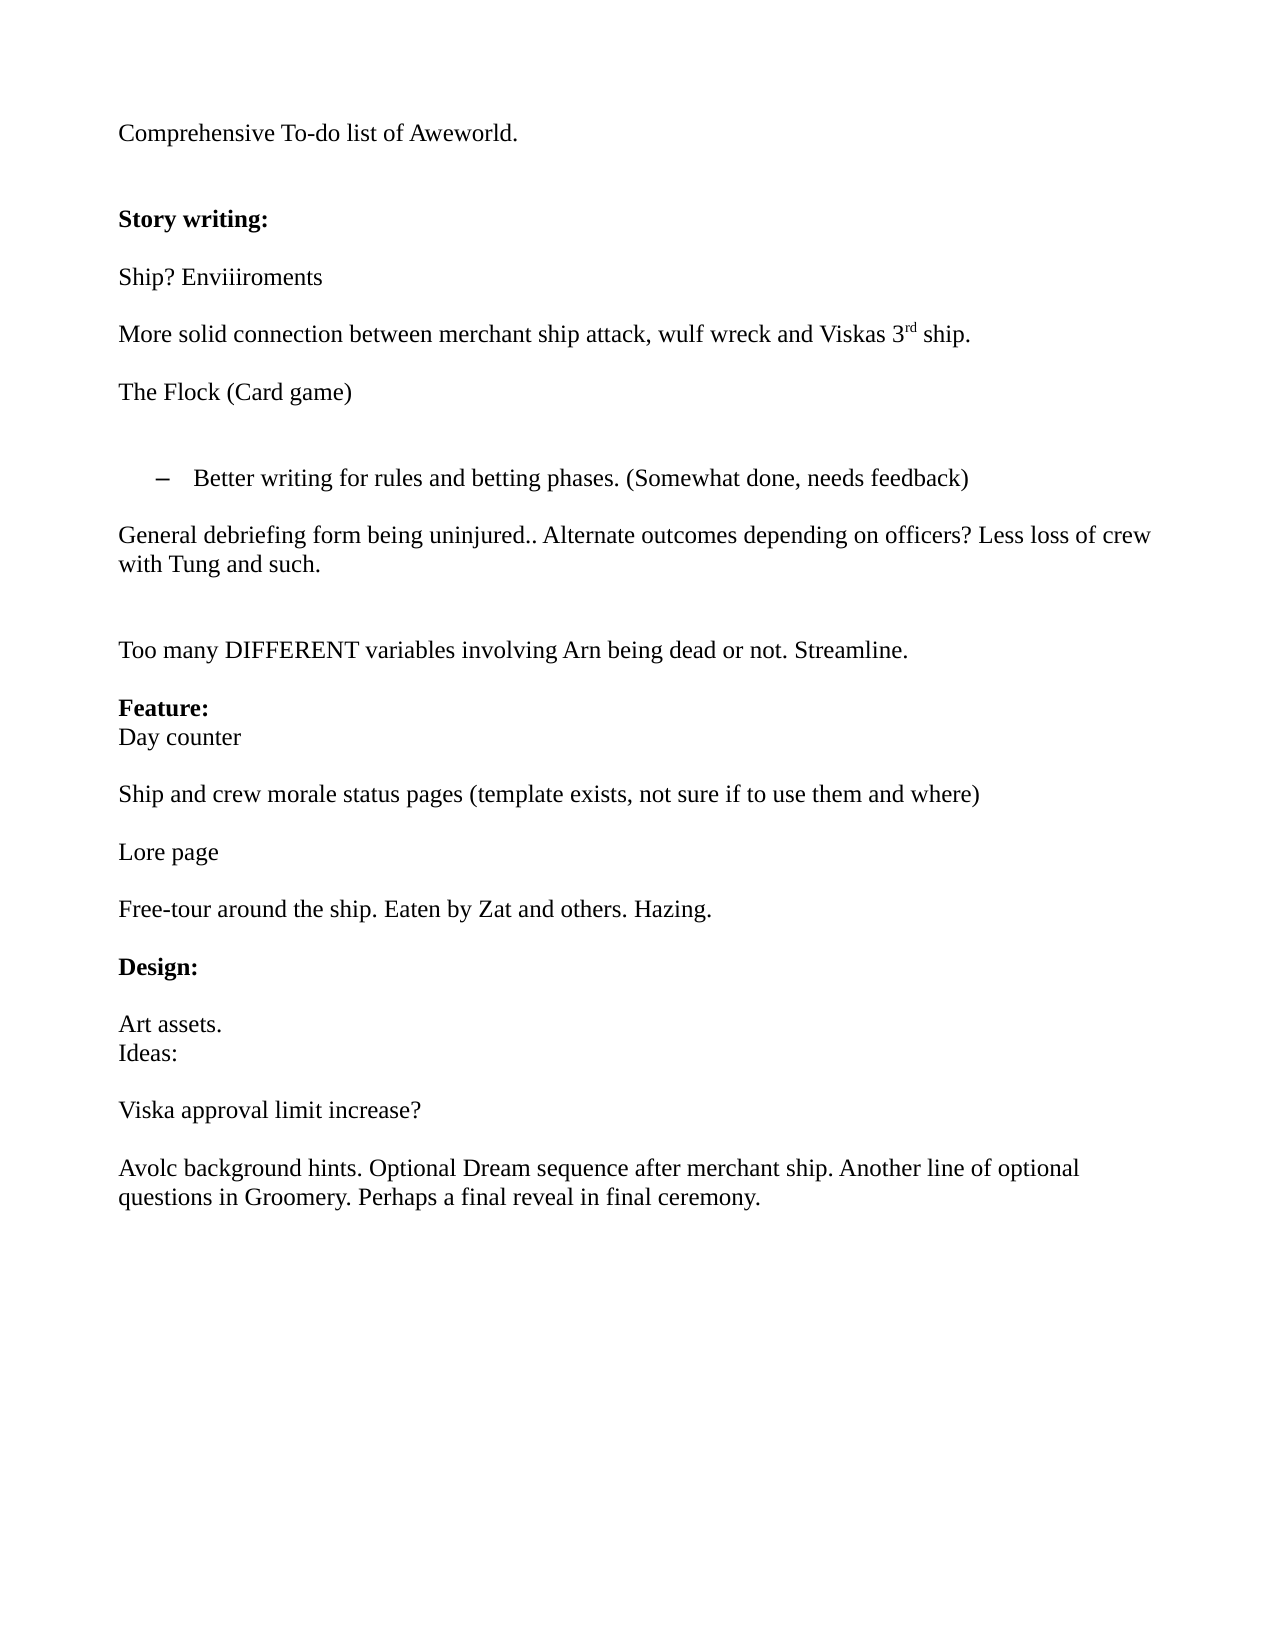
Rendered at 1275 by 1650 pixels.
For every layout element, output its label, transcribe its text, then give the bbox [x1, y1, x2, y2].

text Lore page [118, 837, 1157, 866]
text Free-tour around the ship. Eaten by Zat and others. Hazing. [118, 894, 1157, 923]
text Ship and crew morale status pages (template exists, not sure if to use them and where) [118, 779, 1157, 808]
text Story writing: [118, 204, 1157, 233]
text Feature: [118, 693, 1157, 722]
text General debriefing form being uninjured.. Alternate outcomes depending on officers? Less loss of crew with Tung and such. [118, 521, 1157, 578]
text Comprehensive To-do list of Aweworld. [118, 118, 1157, 147]
text Avolc background hints. Optional Dream sequence after merchant ship. Another line of optional questions in Groomery. Perhaps a final reveal in final ceremony. [118, 1153, 1157, 1211]
text Viska approval limit increase? [118, 1096, 1157, 1124]
text Art assets. [118, 1009, 1157, 1038]
list Better writing for rules and betting phases. (Somewhat done, needs feedback) [156, 463, 1157, 492]
text Too many DIFFERENT variables involving Arn being dead or not. Streamline. [118, 636, 1157, 664]
text Design: [118, 952, 1157, 981]
text The Flock (Card game) [118, 377, 1157, 406]
text Day counter [118, 722, 1157, 751]
text Ideas: [118, 1038, 1157, 1067]
text More solid connection between merchant ship attack, wulf wreck and Viskas 3rd ship. [118, 319, 1157, 348]
text Ship? Enviiiroments [118, 262, 1157, 291]
